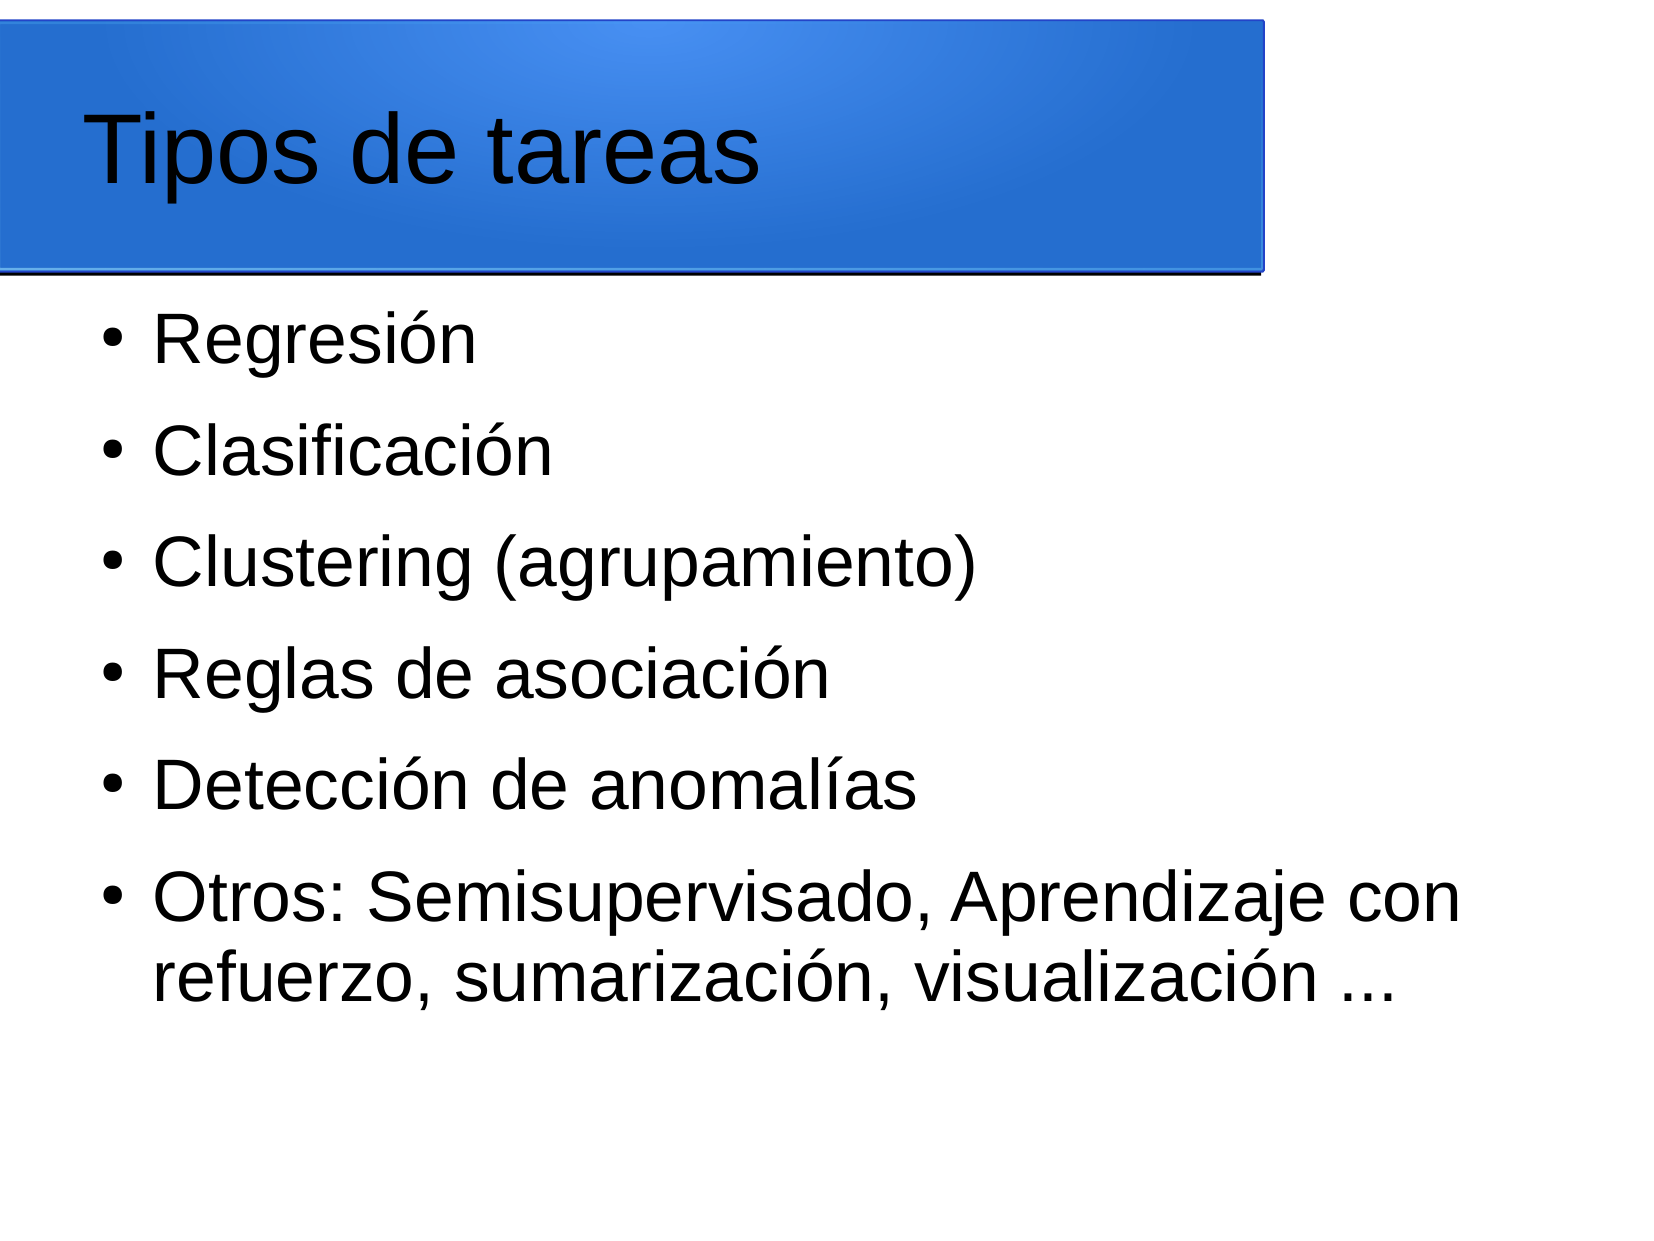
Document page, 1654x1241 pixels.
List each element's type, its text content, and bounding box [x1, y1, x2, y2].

list Regresión Clasificación Clustering (agrupamiento) Reglas de asociación Detección de anomalías Otros: Semisupervisado, Aprendizaje con refuerzo, sumarización, visualización ... [82, 299, 1571, 1019]
title Tipos de tareas [82, 47, 1235, 252]
